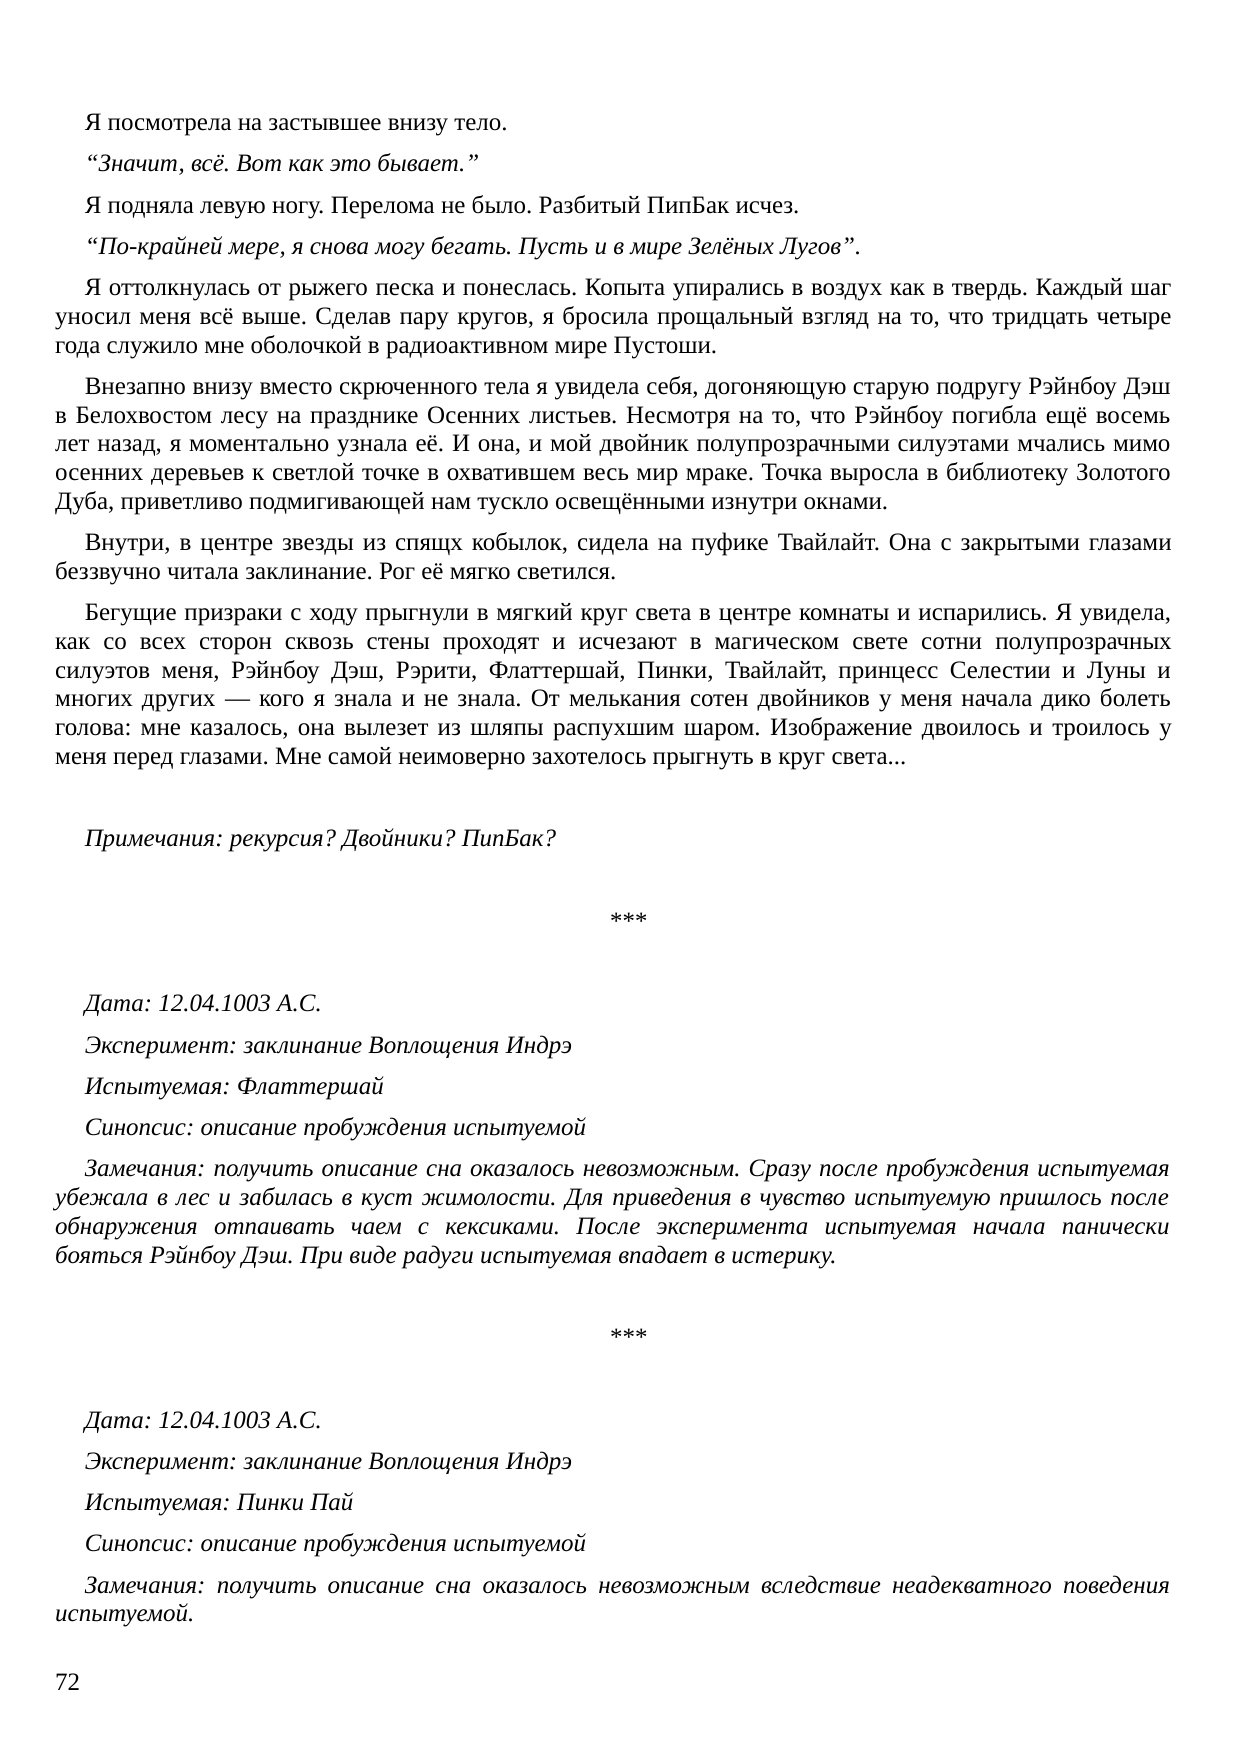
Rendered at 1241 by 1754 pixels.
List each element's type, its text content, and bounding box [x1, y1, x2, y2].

text Я оттолкнулась от рыжего песка и понеслась. Копыта упирались в воздух как в твердь. Каждый шаг уносил меня всё выше. Сделав пару кругов, я бросила прощальный взгляд на то, что тридцать четыре года служило мне оболочкой в радиоактивном мире Пустоши. [55, 272, 1173, 358]
text Испытуемая: Пинки Пай [55, 1487, 1173, 1516]
text Бегущие призраки с ходу прыгнули в мягкий круг света в центре комнаты и испарились. Я увидела, как со всех сторон сквозь стены проходят и исчезают в магическом свете сотни полупрозрачных силуэтов меня, Рэйнбоу Дэш, Рэрити, Флаттершай, Пинки, Твайлайт, принцесс Селестии и Луны и многих других — кого я знала и не знала. От мелькания сотен двойников у меня начала дико болеть голова: мне казалось, она вылезет из шляпы распухшим шаром. Изображение двоилось и троилось у меня перед глазами. Мне самой неимоверно захотелось прыгнуть в круг света... [55, 597, 1173, 770]
text Внутри, в центре звезды из спящх кобылок, сидела на пуфике Твайлайт. Она с закрытыми глазами беззвучно читала заклинание. Рог её мягко светился. [55, 527, 1173, 585]
text *** [55, 906, 1173, 935]
text Я подняла левую ногу. Перелома не было. Разбитый ПипБак исчез. [55, 190, 1173, 218]
text Замечания: получить описание сна оказалось невозможным вследствие неадекватного поведения испытуемой. [55, 1570, 1173, 1627]
text Синопсис: описание пробуждения испытуемой [55, 1528, 1173, 1557]
text Испытуемая: Флаттершай [55, 1071, 1173, 1100]
text Эксперимент: заклинание Воплощения Индрэ [55, 1030, 1173, 1058]
text Дата: 12.04.1003 А.С. [55, 1405, 1173, 1433]
text Синопсис: описание пробуждения испытуемой [55, 1112, 1173, 1141]
text “По-крайней мере, я снова могу бегать. Пусть и в мире Зелёных Лугов”. [55, 231, 1173, 260]
text *** [55, 1322, 1173, 1351]
text “Значит, всё. Вот как это бывает.” [55, 148, 1173, 177]
text Замечания: получить описание сна оказалось невозможным. Сразу после пробуждения испытуемая убежала в лес и забилась в куст жимолости. Для приведения в чувство испытуемую пришлось после обнаружения отпаивать чаем с кексиками. После эксперимента испытуемая начала панически бояться Рэйнбоу Дэш. При виде радуги испытуемая впадает в истерику. [55, 1153, 1173, 1268]
text Примечания: рекурсия? Двойники? ПипБак? [55, 823, 1173, 852]
text Эксперимент: заклинание Воплощения Индрэ [55, 1446, 1173, 1475]
text Дата: 12.04.1003 А.С. [55, 988, 1173, 1017]
text Внезапно внизу вместо скрюченного тела я увидела себя, догоняющую старую подругу Рэйнбоу Дэш в Белохвостом лесу на празднике Осенних листьев. Несмотря на то, что Рэйнбоу погибла ещё восемь лет назад, я моментально узнала её. И она, и мой двойник полупрозрачными силуэтами мчались мимо осенних деревьев к светлой точке в охватившем весь мир мраке. Точка выросла в библиотеку Золотого Дуба, приветливо подмигивающей нам тускло освещёнными изнутри окнами. [55, 371, 1173, 515]
text Я посмотрела на застывшее внизу тело. [55, 107, 1173, 136]
